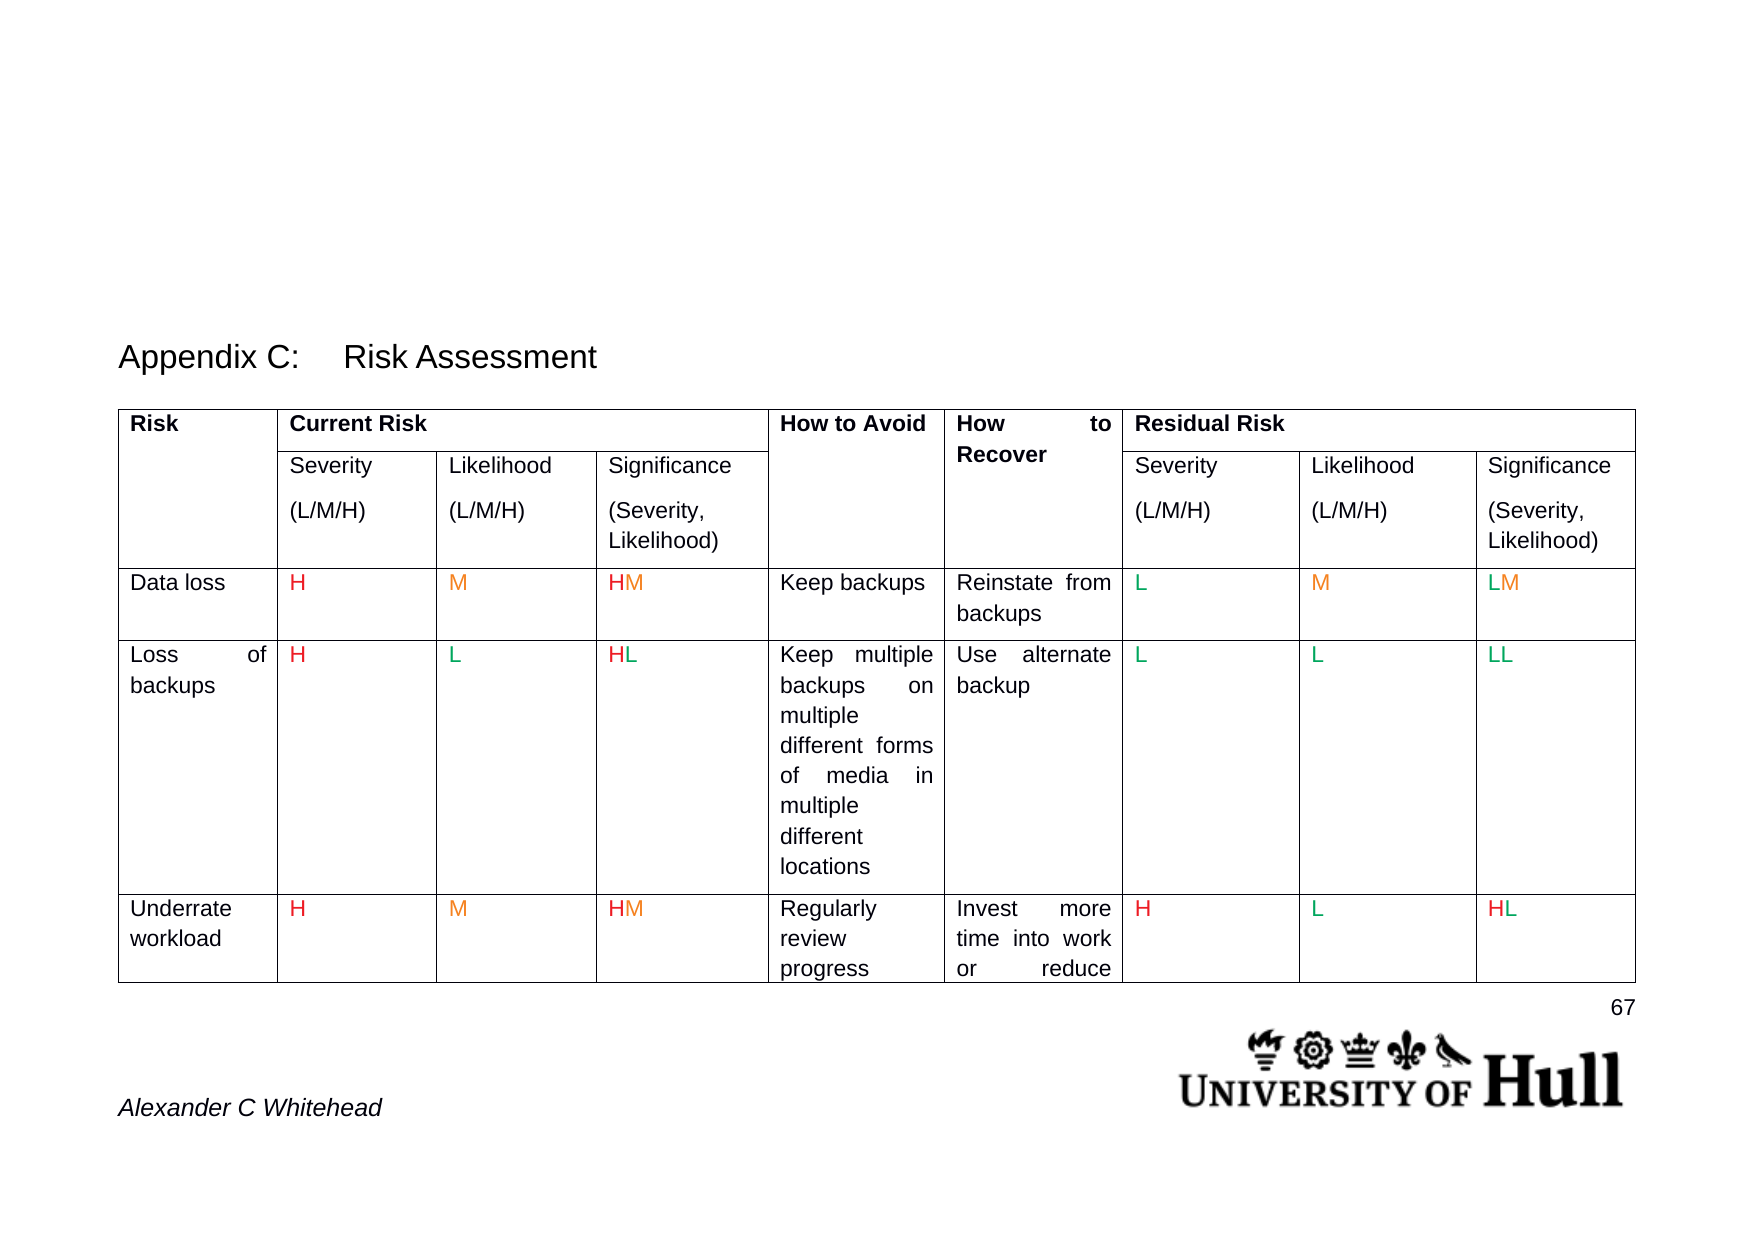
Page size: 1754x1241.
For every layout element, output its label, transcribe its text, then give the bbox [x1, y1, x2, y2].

table_cell L [437, 641, 596, 894]
table_cell L [1300, 641, 1476, 894]
table_cell Keep multiple backups on multiple different forms of media in multiple different locations [769, 641, 944, 894]
table_cell Data loss [119, 569, 277, 640]
table_cell LM [1477, 569, 1635, 640]
table_cell Likelihood (L/M/H) [437, 452, 596, 568]
table_cell Severity (L/M/H) [1123, 452, 1299, 568]
table_cell Invest more time into work or reduce [945, 895, 1122, 982]
table_cell Use alternate backup [945, 641, 1122, 894]
table_header How to Recover [945, 410, 1122, 568]
table_cell L [1123, 641, 1299, 894]
table_cell Severity (L/M/H) [278, 452, 436, 568]
table_cell H [1123, 895, 1299, 982]
table_header Risk [119, 410, 277, 568]
picture [1172, 1020, 1632, 1117]
table_cell Reinstate from backups [945, 569, 1122, 640]
table_cell Underrate workload [119, 895, 277, 982]
table_cell M [437, 569, 596, 640]
table_cell M [437, 895, 596, 982]
table_header Current Risk [278, 410, 768, 451]
table_cell H [278, 569, 436, 640]
table_cell HM [597, 895, 768, 982]
table_cell M [1300, 569, 1476, 640]
table_cell HL [597, 641, 768, 894]
table_cell LL [1477, 641, 1635, 894]
table_cell Significance (Severity, Likelihood) [1477, 452, 1635, 568]
table_cell H [278, 895, 436, 982]
table_cell Loss of backups [119, 641, 277, 894]
table_cell H [278, 641, 436, 894]
table_cell HM [597, 569, 768, 640]
table_cell Likelihood (L/M/H) [1300, 452, 1476, 568]
table_cell L [1300, 895, 1476, 982]
table_header Residual Risk [1123, 410, 1635, 451]
table_cell Significance (Severity, Likelihood) [597, 452, 768, 568]
table_header How to Avoid [769, 410, 944, 568]
table_cell Keep backups [769, 569, 944, 640]
subtitle Risk Assessment [118, 337, 1636, 376]
table_cell Regularly review progress [769, 895, 944, 982]
table_cell HL [1477, 895, 1635, 982]
table_cell L [1123, 569, 1299, 640]
